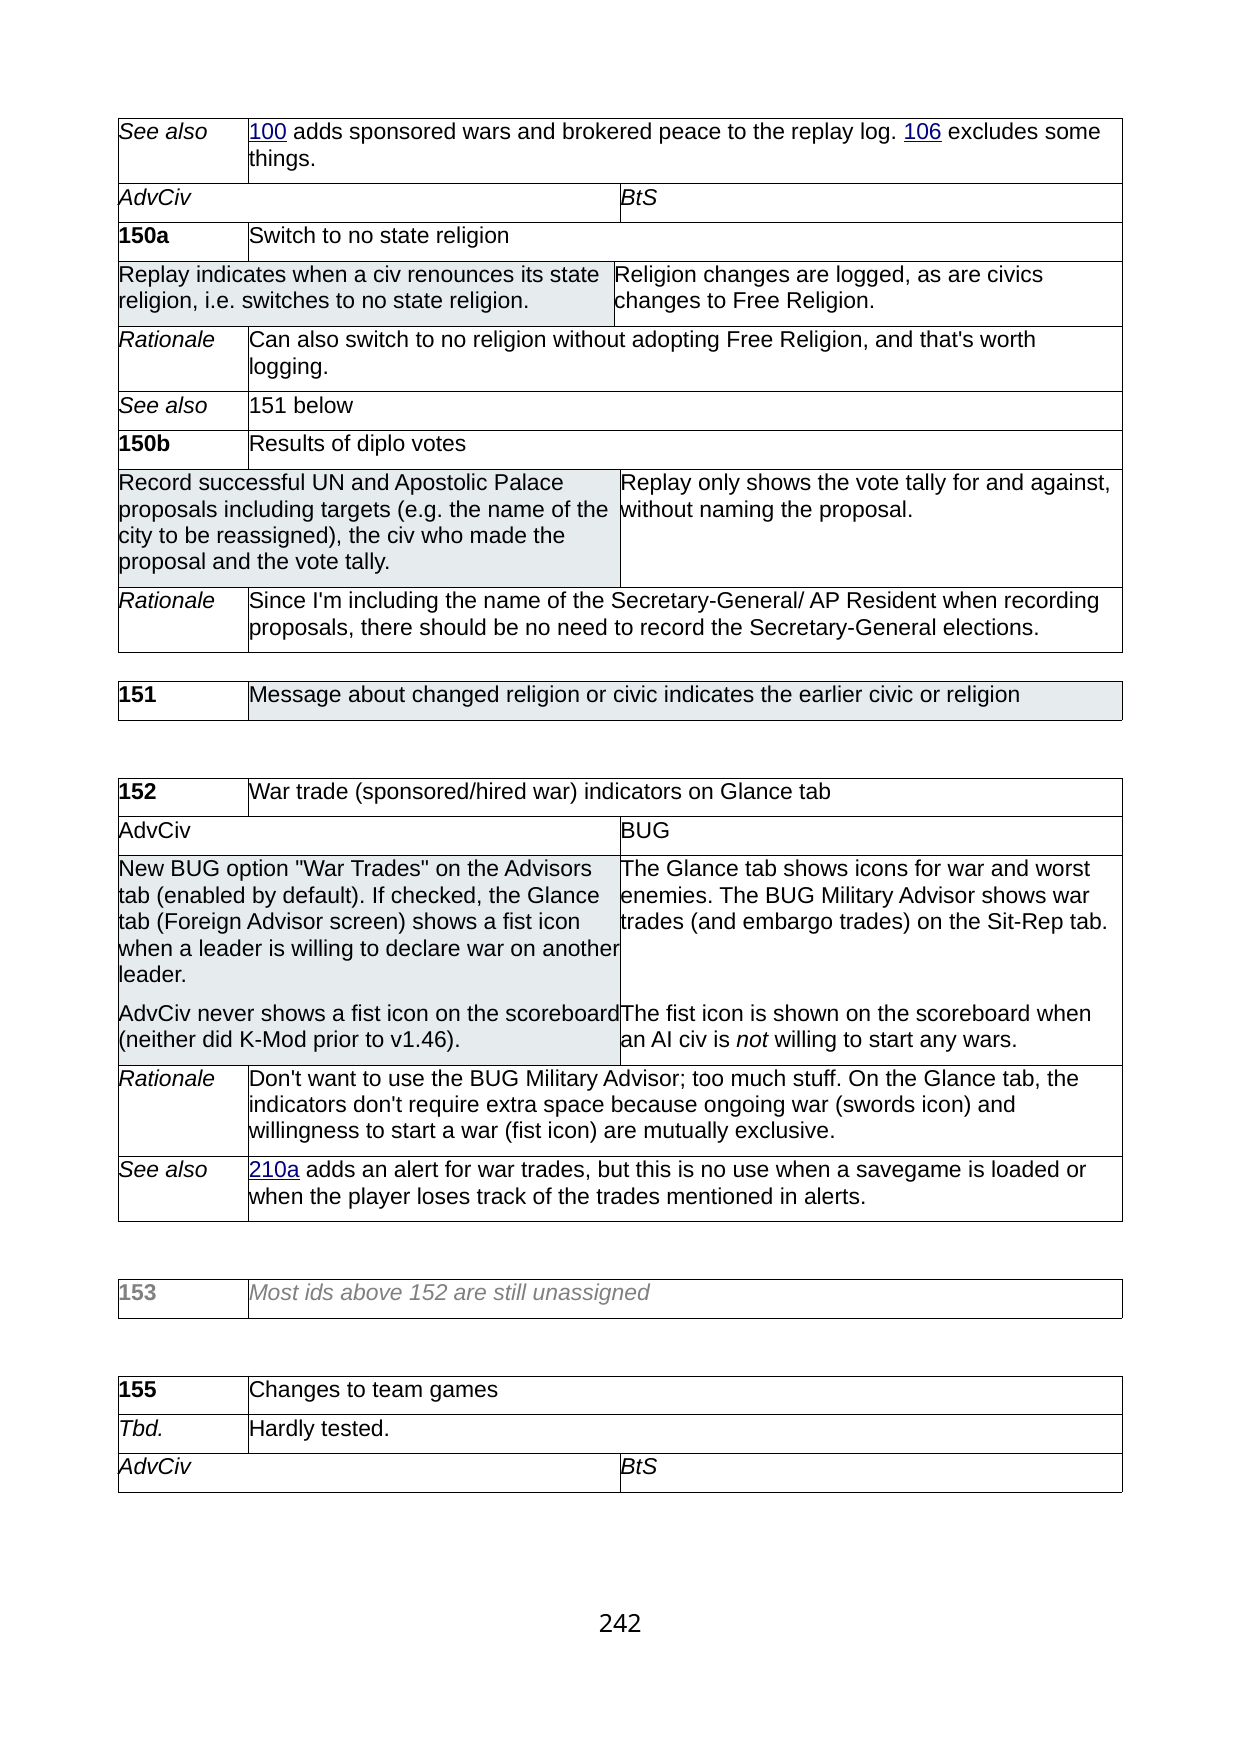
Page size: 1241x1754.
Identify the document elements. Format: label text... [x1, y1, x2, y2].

table_cell 150a [119, 223, 248, 261]
table_cell Can also switch to no religion without adopting Free Religion, and that's worth logging. [249, 327, 1122, 391]
table_cell Record successful UN and Apostolic Palace proposals including targets (e.g. the name of the city to be reassigned), the civ who made the proposal and the vote tally. [119, 470, 620, 587]
table_cell AdvCiv [119, 184, 620, 222]
table_cell Results of diplo votes [249, 431, 1122, 469]
table_header 152 [119, 779, 248, 816]
table_cell BtS [621, 184, 1122, 222]
table_cell 210a adds an alert for war trades, but this is no use when a savegame is loaded or when the player loses track of the trades mentioned in alerts. [249, 1157, 1122, 1221]
table_cell 150b [119, 431, 248, 469]
table_header 153 [119, 1280, 248, 1318]
table_header War trade (sponsored/hired war) indicators on Glance tab [249, 779, 1122, 816]
table_cell Don't want to use the BUG Military Advisor; too much stuff. On the Glance tab, the indicators don't require extra space because ongoing war (swords icon) and willingness to start a war (fist icon) are mutually exclusive. [249, 1066, 1122, 1156]
table_header 155 [119, 1377, 248, 1414]
table_header 151 [119, 682, 248, 720]
table_cell Switch to no state religion [249, 223, 1122, 261]
table_cell See also [119, 1157, 248, 1221]
table_cell Rationale [119, 327, 248, 391]
table_header Changes to team games [249, 1377, 1122, 1414]
table_cell BUG [621, 817, 1122, 855]
table_cell New BUG option "War Trades" on the Advisors tab (enabled by default). If checked, the Glance tab (Foreign Advisor screen) shows a fist icon when a leader is willing to declare war on another leader. AdvCiv never shows a fist icon on the scoreboard (neither did K-Mod prior to v1.46). [119, 856, 620, 1065]
table_cell Rationale [119, 1066, 248, 1156]
table_cell Replay indicates when a civ renounces its state religion, i.e. switches to no state religion. [119, 262, 614, 326]
table_cell The Glance tab shows icons for war and worst enemies. The BUG Military Advisor shows war trades (and embargo trades) on the Sit-Rep tab. The fist icon is shown on the scoreboard when an AI civ is not willing to start any wars. [621, 856, 1122, 1065]
table_cell 151 below [249, 392, 1122, 430]
table_cell Hardly tested. [249, 1415, 1122, 1453]
table_cell Replay only shows the vote tally for and against, without naming the proposal. [621, 470, 1122, 587]
table_cell BtS [621, 1454, 1122, 1492]
table_cell See also [119, 392, 248, 430]
table_header Message about changed religion or civic indicates the earlier civic or religion [249, 682, 1122, 720]
table_cell AdvCiv [119, 1454, 620, 1492]
table_cell Religion changes are logged, as are civics changes to Free Religion. [615, 262, 1122, 326]
table_cell Rationale [119, 588, 248, 652]
table_cell Since I'm including the name of the Secretary-General/ AP Resident when recording proposals, there should be no need to record the Secretary-General elections. [249, 588, 1122, 652]
table_header Most ids above 152 are still unassigned [249, 1280, 1122, 1318]
table_cell 100 adds sponsored wars and brokered peace to the replay log. 106 excludes some things. [249, 119, 1122, 183]
table_cell Tbd. [119, 1415, 248, 1453]
table_cell AdvCiv [119, 817, 620, 855]
table_cell See also [119, 119, 248, 183]
